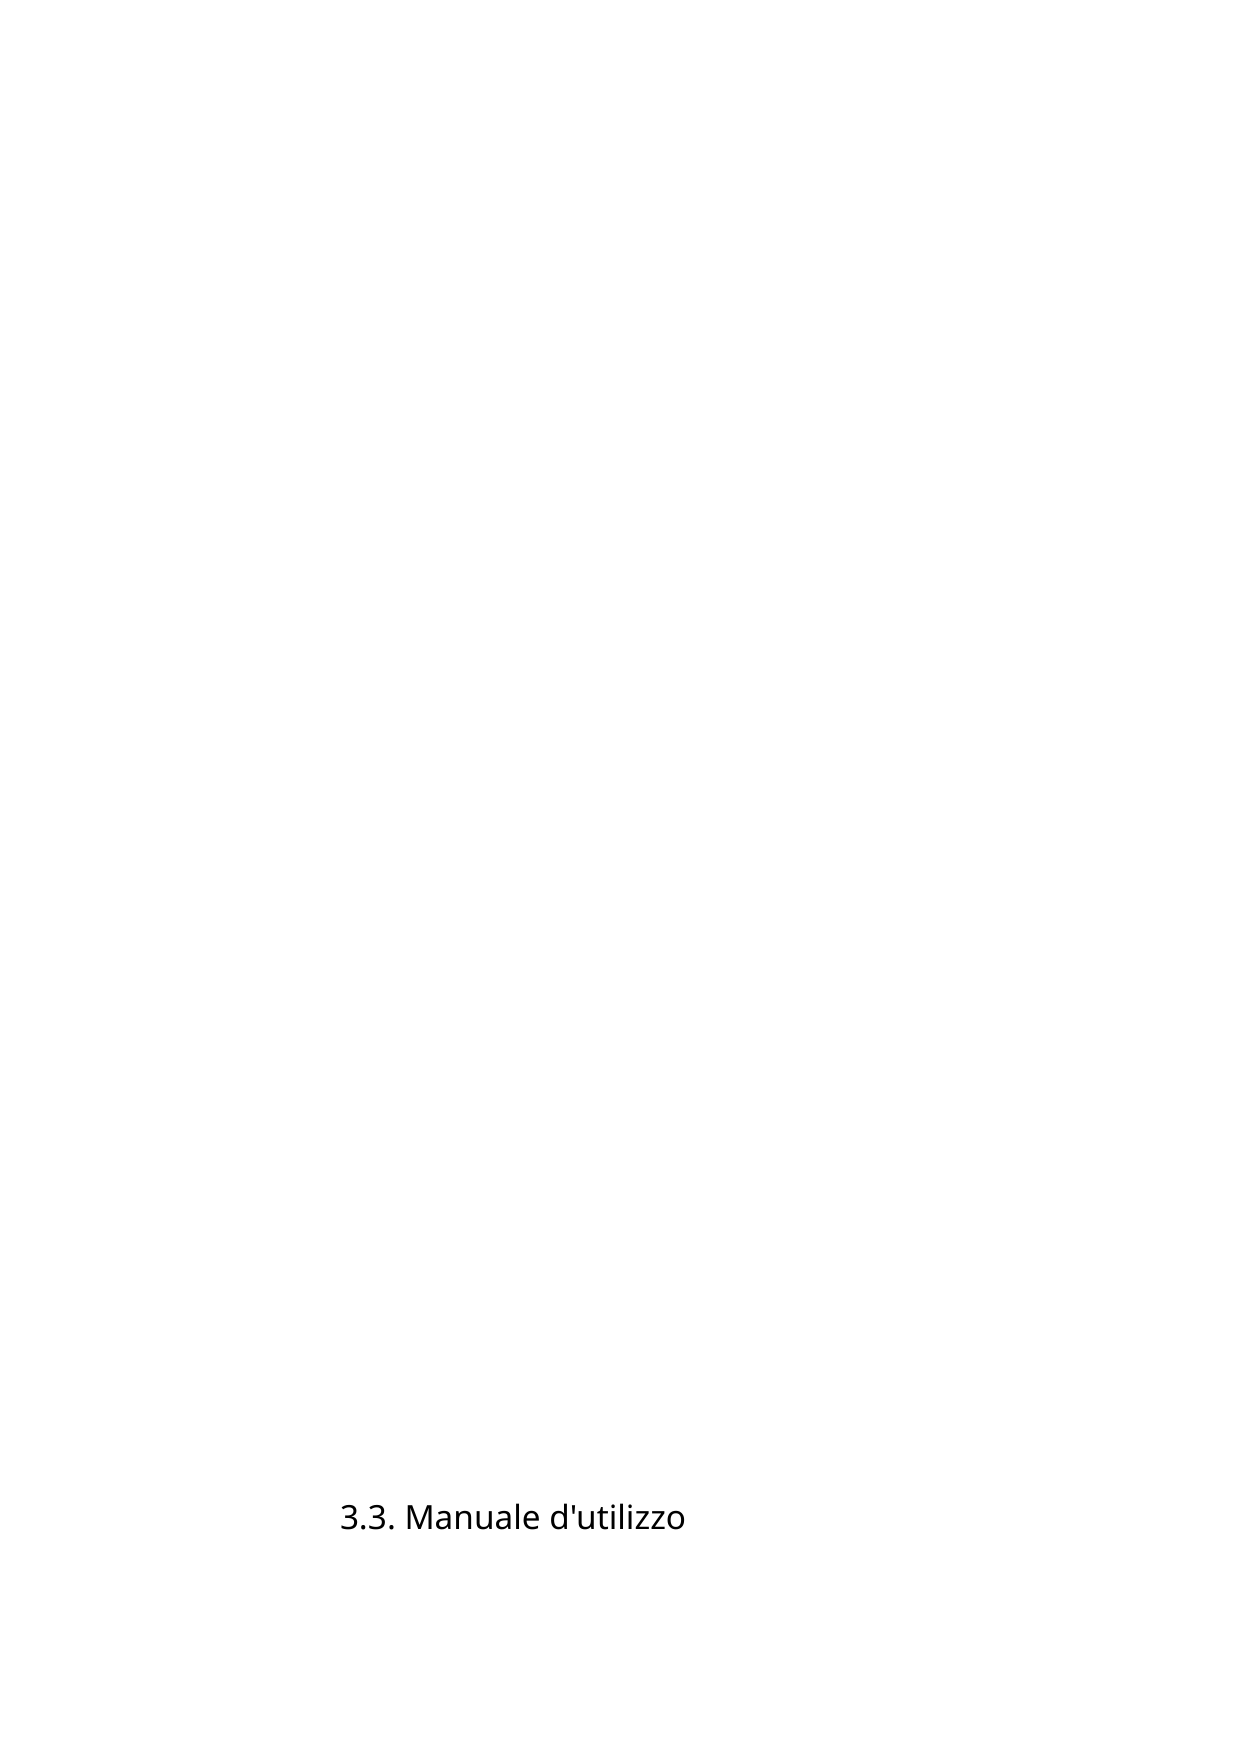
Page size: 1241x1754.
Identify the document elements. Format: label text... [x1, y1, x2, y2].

text 3.3. Manuale d'utilizzo [340, 1493, 1122, 1539]
